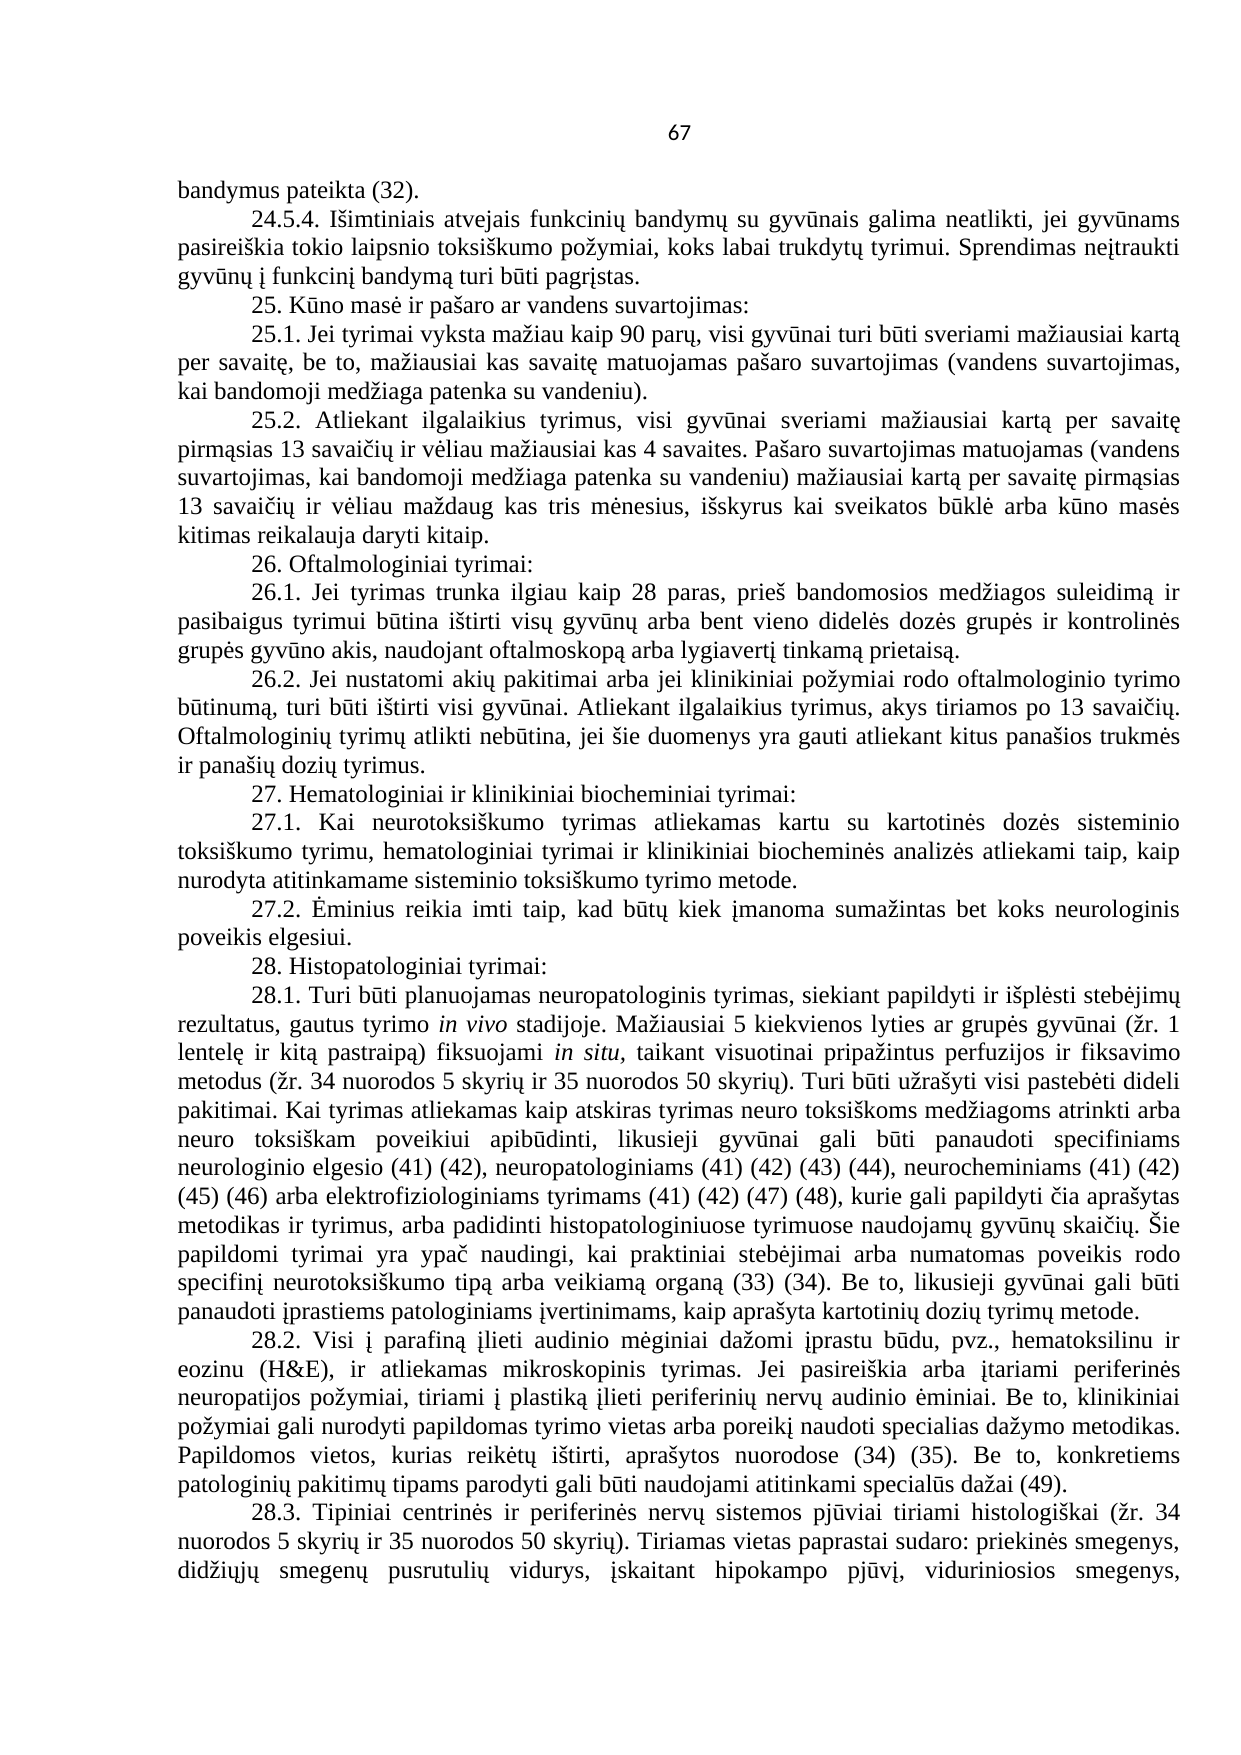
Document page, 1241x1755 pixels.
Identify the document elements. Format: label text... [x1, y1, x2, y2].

text 26.2. Jei nustatomi akių pakitimai arba jei klinikiniai požymiai rodo oftalmologinio tyrimo būtinumą, turi būti ištirti visi gyvūnai. Atliekant ilgalaikius tyrimus, akys tiriamos po 13 savaičių. Oftalmologinių tyrimų atlikti nebūtina, jei šie duomenys yra gauti atliekant kitus panašios trukmės ir panašių dozių tyrimus. [177, 664, 1181, 779]
text 27.1. Kai neurotoksiškumo tyrimas atliekamas kartu su kartotinės dozės sisteminio toksiškumo tyrimu, hematologiniai tyrimai ir klinikiniai biocheminės analizės atliekami taip, kaip nurodyta atitinkamame sisteminio toksiškumo tyrimo metode. [177, 807, 1181, 894]
text 25.2. Atliekant ilgalaikius tyrimus, visi gyvūnai sveriami mažiausiai kartą per savaitę pirmąsias 13 savaičių ir vėliau mažiausiai kas 4 savaites. Pašaro suvartojimas matuojamas (vandens suvartojimas, kai bandomoji medžiaga patenka su vandeniu) mažiausiai kartą per savaitę pirmąsias 13 savaičių ir vėliau maždaug kas tris mėnesius, išskyrus kai sveikatos būklė arba kūno masės kitimas reikalauja daryti kitaip. [177, 405, 1181, 549]
text 28.2. Visi į parafiną įlieti audinio mėginiai dažomi įprastu būdu, pvz., hematoksilinu ir eozinu (H&E), ir atliekamas mikroskopinis tyrimas. Jei pasireiškia arba įtariami periferinės neuropatijos požymiai, tiriami į plastiką įlieti periferinių nervų audinio ėminiai. Be to, klinikiniai požymiai gali nurodyti papildomas tyrimo vietas arba poreikį naudoti specialias dažymo metodikas. Papildomos vietos, kurias reikėtų ištirti, aprašytos nuorodose (34) (35). Be to, konkretiems patologinių pakitimų tipams parodyti gali būti naudojami atitinkami specialūs dažai (49). [177, 1325, 1181, 1497]
text 28.1. Turi būti planuojamas neuropatologinis tyrimas, siekiant papildyti ir išplėsti stebėjimų rezultatus, gautus tyrimo in vivo stadijoje. Mažiausiai 5 kiekvienos lyties ar grupės gyvūnai (žr. 1 lentelę ir kitą pastraipą) fiksuojami in situ, taikant visuotinai pripažintus perfuzijos ir fiksavimo metodus (žr. 34 nuorodos 5 skyrių ir 35 nuorodos 50 skyrių). Turi būti užrašyti visi pastebėti dideli pakitimai. Kai tyrimas atliekamas kaip atskiras tyrimas neuro toksiškoms medžiagoms atrinkti arba neuro toksiškam poveikiui apibūdinti, likusieji gyvūnai gali būti panaudoti specifiniams neurologinio elgesio (41) (42), neuropatologiniams (41) (42) (43) (44), neurocheminiams (41) (42) (45) (46) arba elektrofiziologiniams tyrimams (41) (42) (47) (48), kurie gali papildyti čia aprašytas metodikas ir tyrimus, arba padidinti histopatologiniuose tyrimuose naudojamų gyvūnų skaičių. Šie papildomi tyrimai yra ypač naudingi, kai praktiniai stebėjimai arba numatomas poveikis rodo specifinį neurotoksiškumo tipą arba veikiamą organą (33) (34). Be to, likusieji gyvūnai gali būti panaudoti įprastiems patologiniams įvertinimams, kaip aprašyta kartotinių dozių tyrimų metode. [177, 980, 1181, 1325]
text 27. Hematologiniai ir klinikiniai biocheminiai tyrimai: [177, 779, 1181, 807]
text 26.1. Jei tyrimas trunka ilgiau kaip 28 paras, prieš bandomosios medžiagos suleidimą ir pasibaigus tyrimui būtina ištirti visų gyvūnų arba bent vieno didelės dozės grupės ir kontrolinės grupės gyvūno akis, naudojant oftalmoskopą arba lygiavertį tinkamą prietaisą. [177, 577, 1181, 664]
text 26. Oftalmologiniai tyrimai: [177, 549, 1181, 577]
text 25.1. Jei tyrimai vyksta mažiau kaip 90 parų, visi gyvūnai turi būti sveriami mažiausiai kartą per savaitę, be to, mažiausiai kas savaitę matuojamas pašaro suvartojimas (vandens suvartojimas, kai bandomoji medžiaga patenka su vandeniu). [177, 319, 1181, 405]
text 24.5.4. Išimtiniais atvejais funkcinių bandymų su gyvūnais galima neatlikti, jei gyvūnams pasireiškia tokio laipsnio toksiškumo požymiai, koks labai trukdytų tyrimui. Sprendimas neįtraukti gyvūnų į funkcinį bandymą turi būti pagrįstas. [177, 204, 1181, 290]
text 27.2. Ėminius reikia imti taip, kad būtų kiek įmanoma sumažintas bet koks neurologinis poveikis elgesiui. [177, 894, 1181, 951]
text bandymus pateikta (32). [177, 175, 1181, 204]
text 25. Kūno masė ir pašaro ar vandens suvartojimas: [177, 290, 1181, 319]
text 28.3. Tipiniai centrinės ir periferinės nervų sistemos pjūviai tiriami histologiškai (žr. 34 nuorodos 5 skyrių ir 35 nuorodos 50 skyrių). Tiriamas vietas paprastai sudaro: priekinės smegenys, didžiųjų smegenų pusrutulių vidurys, įskaitant hipokampo pjūvį, viduriniosios smegenys, [177, 1497, 1181, 1584]
text 28. Histopatologiniai tyrimai: [177, 951, 1181, 980]
